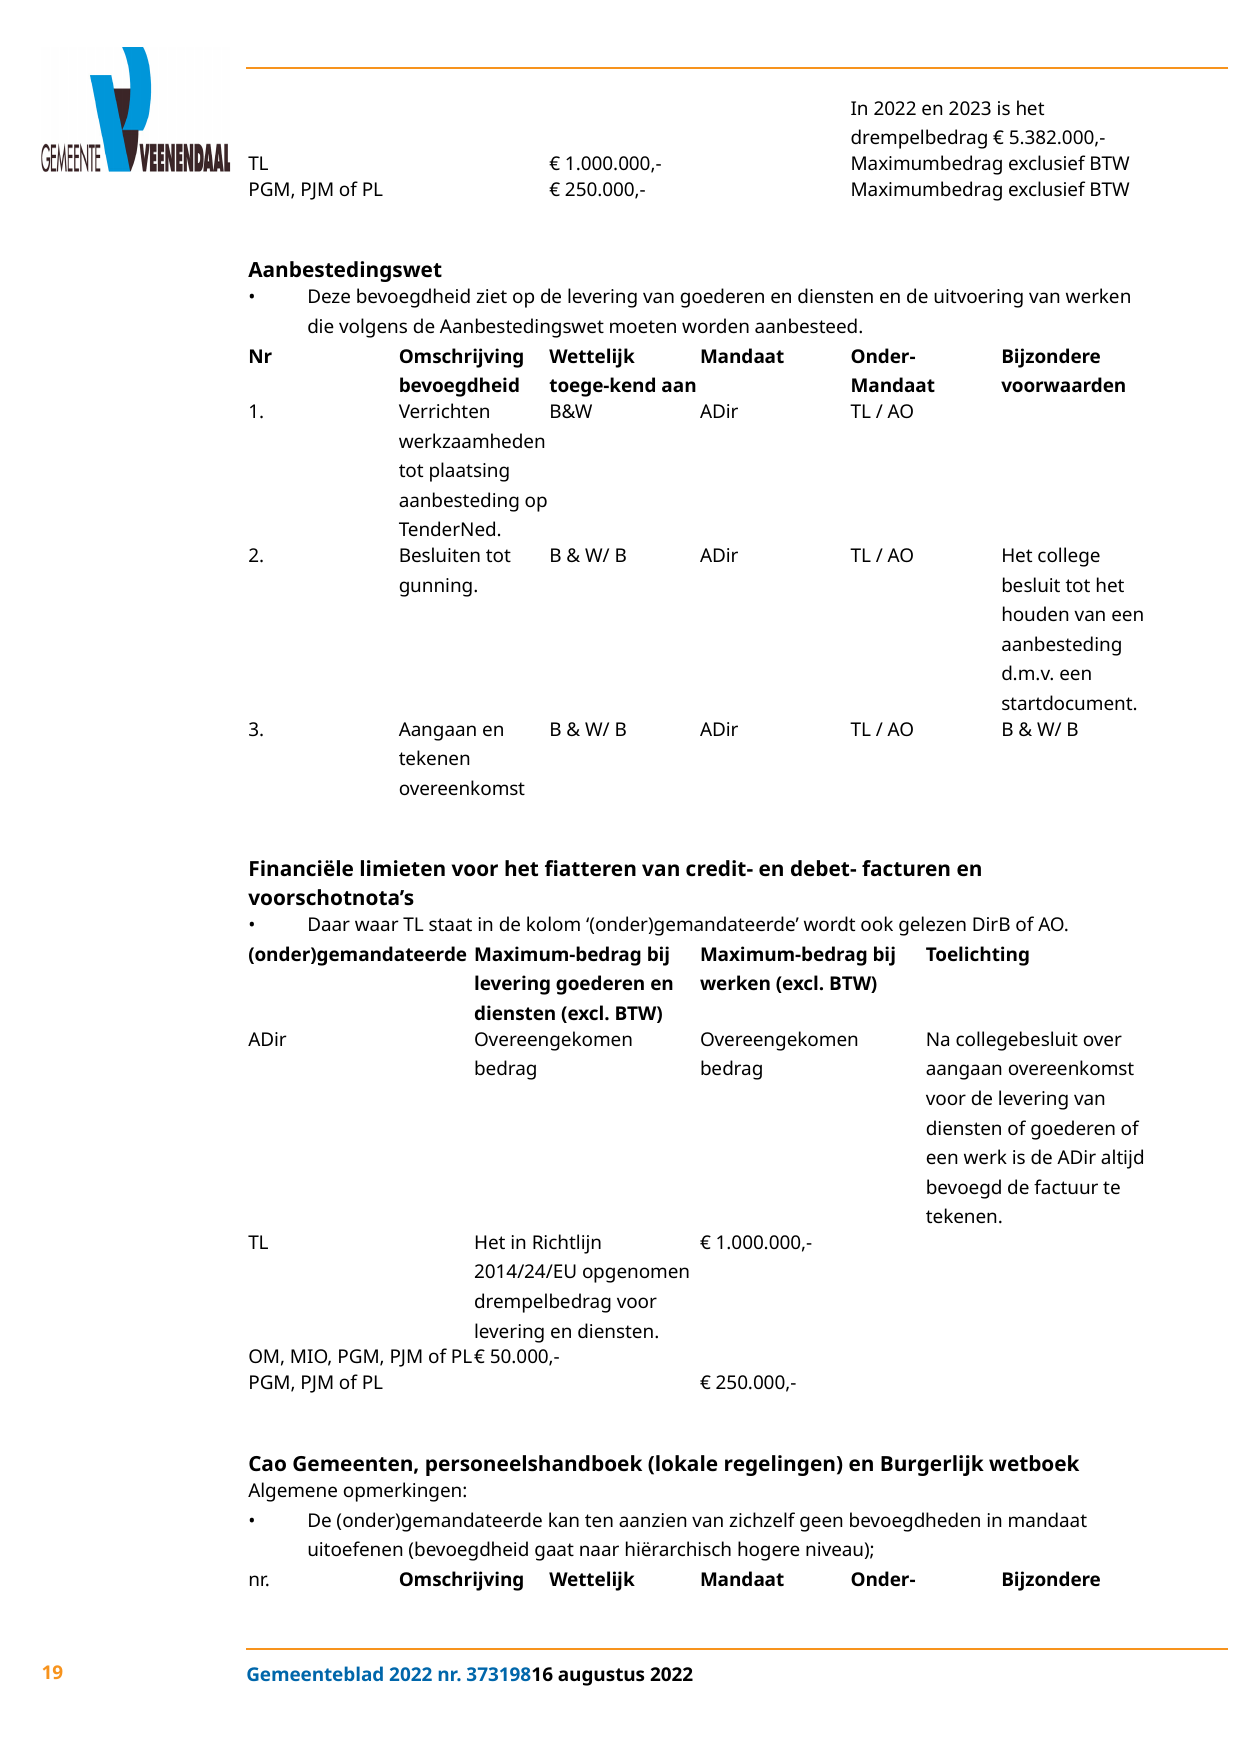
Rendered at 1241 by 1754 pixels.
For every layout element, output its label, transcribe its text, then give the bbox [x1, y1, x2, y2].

table_cell [926, 1344, 1152, 1369]
table_header (onder)gemandateerde [248, 941, 474, 1026]
table_cell [700, 1344, 926, 1369]
table_header Toelichting [926, 941, 1152, 1026]
table_cell Aangaan en tekenen overeenkomst [399, 716, 549, 801]
table_cell [926, 1369, 1152, 1395]
table_cell € 1.000.000,- [549, 150, 850, 176]
table_cell [248, 95, 549, 150]
list De (onder)gemandateerde kan ten aanzien van zichzelf geen bevoegdheden in mandaat uitoefenen (bevoegdheid gaat naar hiërarchisch hogere niveau); [248, 1507, 1152, 1562]
list Deze bevoegdheid ziet op de levering van goederen en diensten en de uitvoering van werken die volgens de Aanbestedingswet moeten worden aanbesteed. [248, 284, 1152, 339]
table_cell Het college besluit tot het houden van een aanbesteding d.m.v. een startdocument. [1001, 542, 1152, 716]
table_header Nr [248, 343, 398, 398]
text Cao Gemeenten, personeelshandboek (lokale regelingen) en Burgerlijk wetboek [248, 1449, 1152, 1477]
table_cell 2. [248, 542, 398, 716]
table_header Maximum-bedrag bij levering goederen en diensten (excl. BTW) [474, 941, 700, 1026]
table_cell OM, MIO, PGM, PJM of PL [248, 1344, 474, 1369]
table_cell € 250.000,- [700, 1369, 926, 1395]
table_header Onder- [850, 1566, 1001, 1592]
table_cell TL [248, 150, 549, 176]
table_cell Het in Richtlijn 2014/24/EU opgenomen drempelbedrag voor levering en diensten. [474, 1229, 700, 1344]
table_cell [926, 1229, 1152, 1344]
picture [123, 47, 231, 172]
table_cell [549, 95, 850, 150]
table_cell In 2022 en 2023 is het drempelbedrag € 5.382.000,- [850, 95, 1152, 150]
table_header Bijzondere [1001, 1566, 1152, 1592]
table_cell PGM, PJM of PL [248, 176, 549, 202]
table_header Wettelijk toege-kend aan [549, 343, 700, 398]
table_cell TL [248, 1229, 474, 1344]
picture [41, 47, 130, 172]
table_cell 3. [248, 716, 398, 801]
table_cell [474, 1369, 700, 1395]
table_cell TL / AO [850, 398, 1001, 542]
text Algemene opmerkingen: [248, 1477, 1152, 1503]
table_header Omschrijving bevoegdheid [399, 343, 549, 398]
table_cell 1. [248, 398, 398, 542]
table_cell Maximumbedrag exclusief BTW [850, 150, 1152, 176]
table_cell B & W/ B [549, 542, 700, 716]
table_cell Overeengekomen bedrag [474, 1026, 700, 1229]
table_header Omschrijving [399, 1566, 549, 1592]
table_cell € 1.000.000,- [700, 1229, 926, 1344]
table_cell PGM, PJM of PL [248, 1369, 474, 1395]
table_header Bijzondere voorwaarden [1001, 343, 1152, 398]
table_header Mandaat [700, 1566, 850, 1592]
table_cell [1001, 398, 1152, 542]
table_cell ADir [700, 716, 850, 801]
table_cell TL / AO [850, 716, 1001, 801]
table_cell Maximumbedrag exclusief BTW [850, 176, 1152, 202]
table_header Mandaat [700, 343, 850, 398]
table_cell Verrichten werkzaamheden tot plaatsing aanbesteding op TenderNed. [399, 398, 549, 542]
table_header Maximum-bedrag bij werken (excl. BTW) [700, 941, 926, 1026]
table_cell € 250.000,- [549, 176, 850, 202]
table_cell € 50.000,- [474, 1344, 700, 1369]
list Daar waar TL staat in de kolom ‘(onder)gemandateerde’ wordt ook gelezen DirB of AO. [248, 911, 1152, 937]
text Financiële limieten voor het fiatteren van credit- en debet- facturen en voorschotnota’s [248, 854, 1152, 911]
table_cell ADir [248, 1026, 474, 1229]
table_cell Na collegebesluit over aangaan overeenkomst voor de levering van diensten of goederen of een werk is de ADir altijd bevoegd de factuur te tekenen. [926, 1026, 1152, 1229]
table_cell B & W/ B [549, 716, 700, 801]
table_header Wettelijk [549, 1566, 700, 1592]
text Aanbestedingswet [248, 255, 1152, 284]
table_cell Overeengekomen bedrag [700, 1026, 926, 1229]
table_cell ADir [700, 398, 850, 542]
table_cell TL / AO [850, 542, 1001, 716]
table_cell B&W [549, 398, 700, 542]
table_cell B & W/ B [1001, 716, 1152, 801]
table_cell ADir [700, 542, 850, 716]
table_header nr. [248, 1566, 398, 1592]
table_header Onder- Mandaat [850, 343, 1001, 398]
table_cell Besluiten tot gunning. [399, 542, 549, 716]
